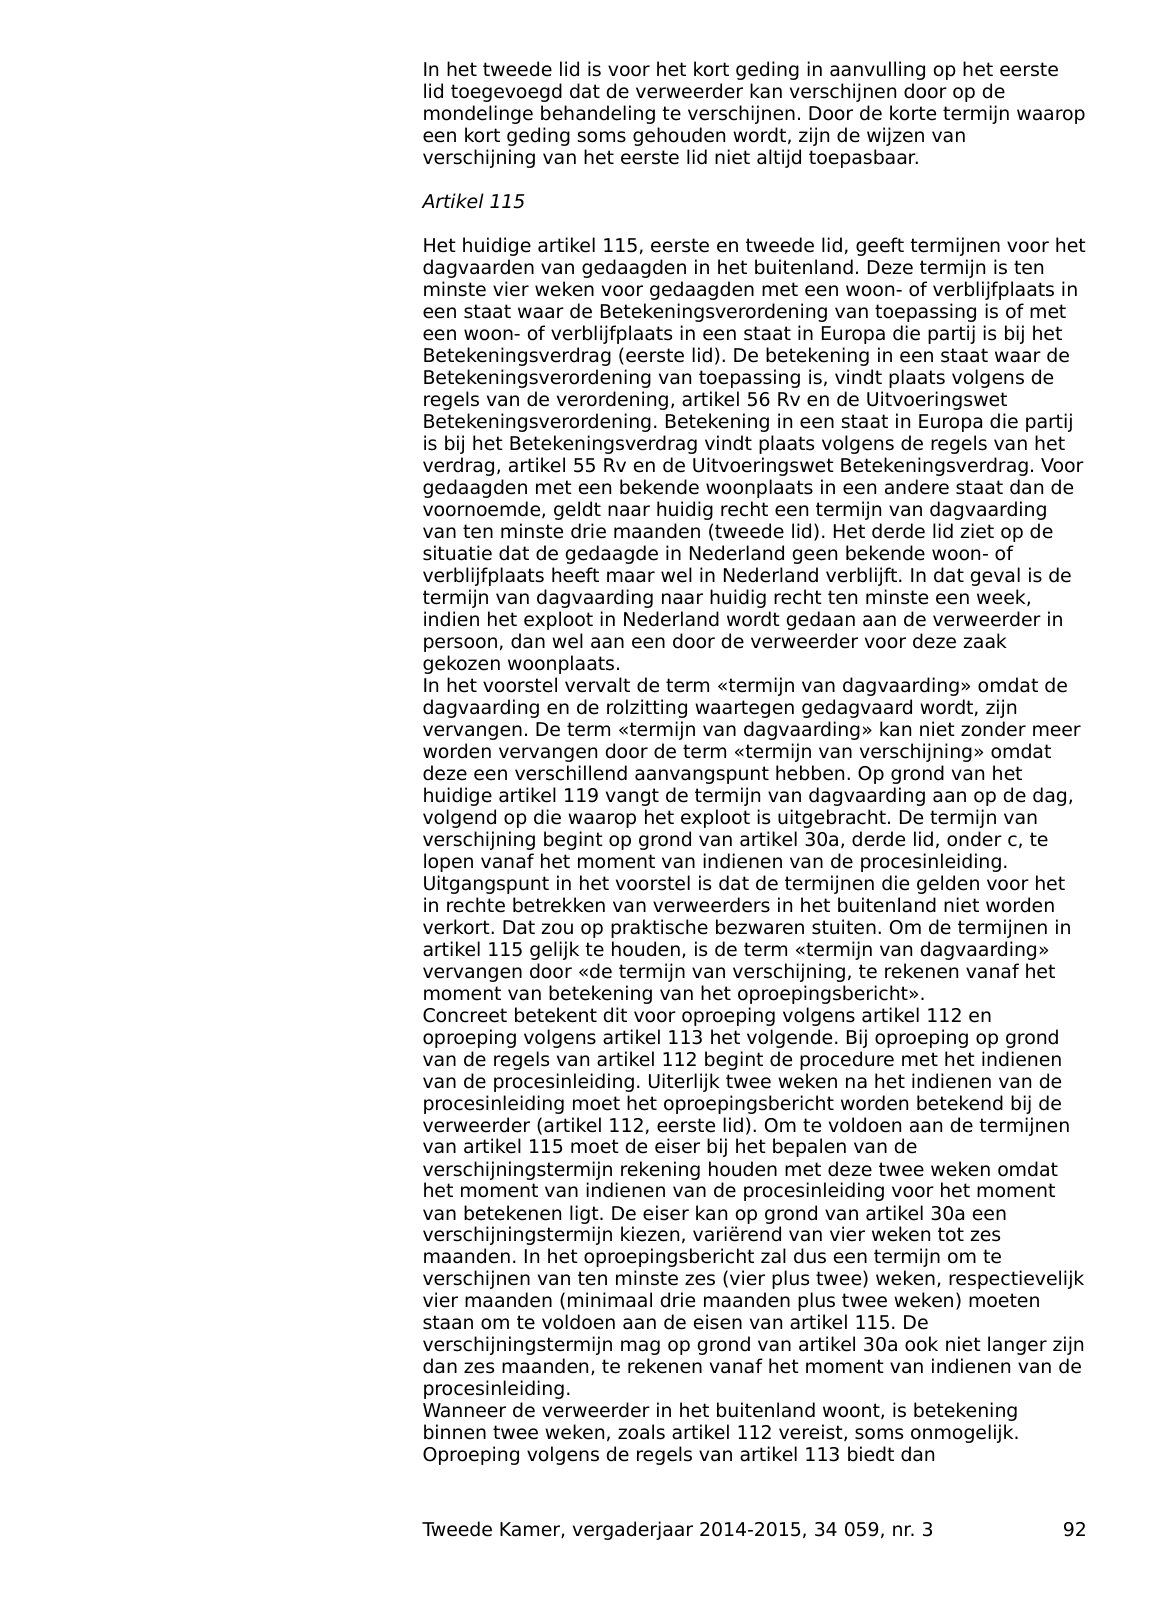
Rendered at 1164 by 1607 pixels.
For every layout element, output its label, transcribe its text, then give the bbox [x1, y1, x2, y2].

text Concreet betekent dit voor oproeping volgens artikel 112 en oproeping volgens artikel 113 het volgende. Bij oproeping op grond van de regels van artikel 112 begint de procedure met het indienen van de procesinleiding. Uiterlijk twee weken na het indienen van de procesinleiding moet het oproepingsbericht worden betekend bij de verweerder (artikel 112, eerste lid). Om te voldoen aan de termijnen van artikel 115 moet de eiser bij het bepalen van de verschijningstermijn rekening houden met deze twee weken omdat het moment van indienen van de procesinleiding voor het moment van betekenen ligt. De eiser kan op grond van artikel 30a een verschijningstermijn kiezen, variërend van vier weken tot zes maanden. In het oproepingsbericht zal dus een termijn om te verschijnen van ten minste zes (vier plus twee) weken, respectievelijk vier maanden (minimaal drie maanden plus twee weken) moeten staan om te voldoen aan de eisen van artikel 115. De verschijningstermijn mag op grond van artikel 30a ook niet langer zijn dan zes maanden, te rekenen vanaf het moment van indienen van de procesinleiding. [422, 1004, 1087, 1400]
text In het voorstel vervalt de term «termijn van dagvaarding» omdat de dagvaarding en de rolzitting waartegen gedagvaard wordt, zijn vervangen. De term «termijn van dagvaarding» kan niet zonder meer worden vervangen door de term «termijn van verschijning» omdat deze een verschillend aanvangspunt hebben. Op grond van het huidige artikel 119 vangt de termijn van dagvaarding aan op de dag, volgend op die waarop het exploot is uitgebracht. De termijn van verschijning begint op grond van artikel 30a, derde lid, onder c, te lopen vanaf het moment van indienen van de procesinleiding. Uitgangspunt in het voorstel is dat de termijnen die gelden voor het in rechte betrekken van verweerders in het buitenland niet worden verkort. Dat zou op praktische bezwaren stuiten. Om de termijnen in artikel 115 gelijk te houden, is de term «termijn van dagvaarding» vervangen door «de termijn van verschijning, te rekenen vanaf het moment van betekening van het oproepingsbericht». [422, 675, 1087, 1004]
text In het tweede lid is voor het kort geding in aanvulling op het eerste lid toegevoegd dat de verweerder kan verschijnen door op de mondelinge behandeling te verschijnen. Door de korte termijn waarop een kort geding soms gehouden wordt, zijn de wijzen van verschijning van het eerste lid niet altijd toepasbaar. [422, 59, 1087, 169]
text Het huidige artikel 115, eerste en tweede lid, geeft termijnen voor het dagvaarden van gedaagden in het buitenland. Deze termijn is ten minste vier weken voor gedaagden met een woon- of verblijfplaats in een staat waar de Betekeningsverordening van toepassing is of met een woon- of verblijfplaats in een staat in Europa die partij is bij het Betekeningsverdrag (eerste lid). De betekening in een staat waar de Betekeningsverordening van toepassing is, vindt plaats volgens de regels van de verordening, artikel 56 Rv en de Uitvoeringswet Betekeningsverordening. Betekening in een staat in Europa die partij is bij het Betekeningsverdrag vindt plaats volgens de regels van het verdrag, artikel 55 Rv en de Uitvoeringswet Betekeningsverdrag. Voor gedaagden met een bekende woonplaats in een andere staat dan de voornoemde, geldt naar huidig recht een termijn van dagvaarding van ten minste drie maanden (tweede lid). Het derde lid ziet op de situatie dat de gedaagde in Nederland geen bekende woon- of verblijfplaats heeft maar wel in Nederland verblijft. In dat geval is de termijn van dagvaarding naar huidig recht ten minste een week, indien het exploot in Nederland wordt gedaan aan de verweerder in persoon, dan wel aan een door de verweerder voor deze zaak gekozen woonplaats. [422, 235, 1087, 675]
subtitle Artikel 115 [422, 191, 1087, 213]
text Wanneer de verweerder in het buitenland woont, is betekening binnen twee weken, zoals artikel 112 vereist, soms onmogelijk. Oproeping volgens de regels van artikel 113 biedt dan [422, 1400, 1087, 1466]
